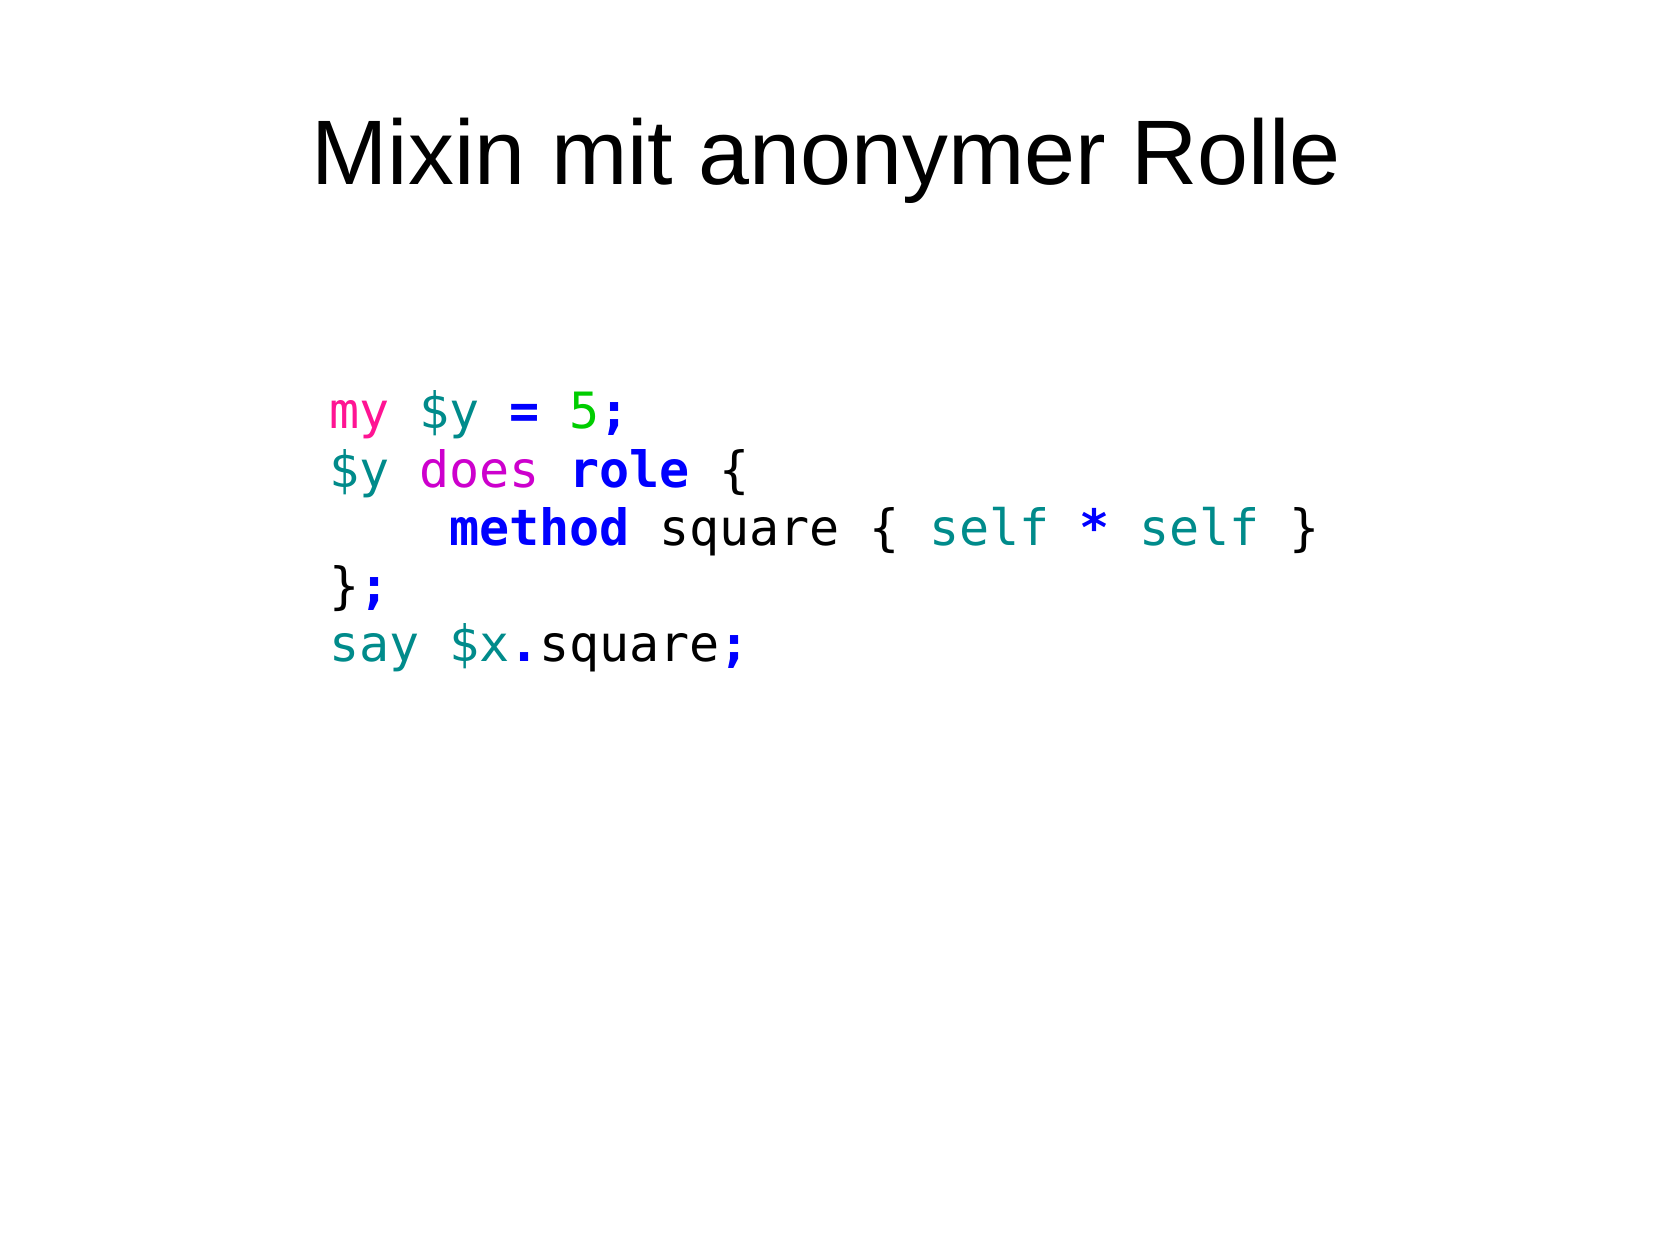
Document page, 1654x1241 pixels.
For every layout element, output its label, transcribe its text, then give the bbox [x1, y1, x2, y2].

text_box my $y = 5; $y does role { method square { self * self } }; say $x.square; [315, 374, 1351, 681]
title Mixin mit anonymer Rolle [82, 49, 1571, 257]
